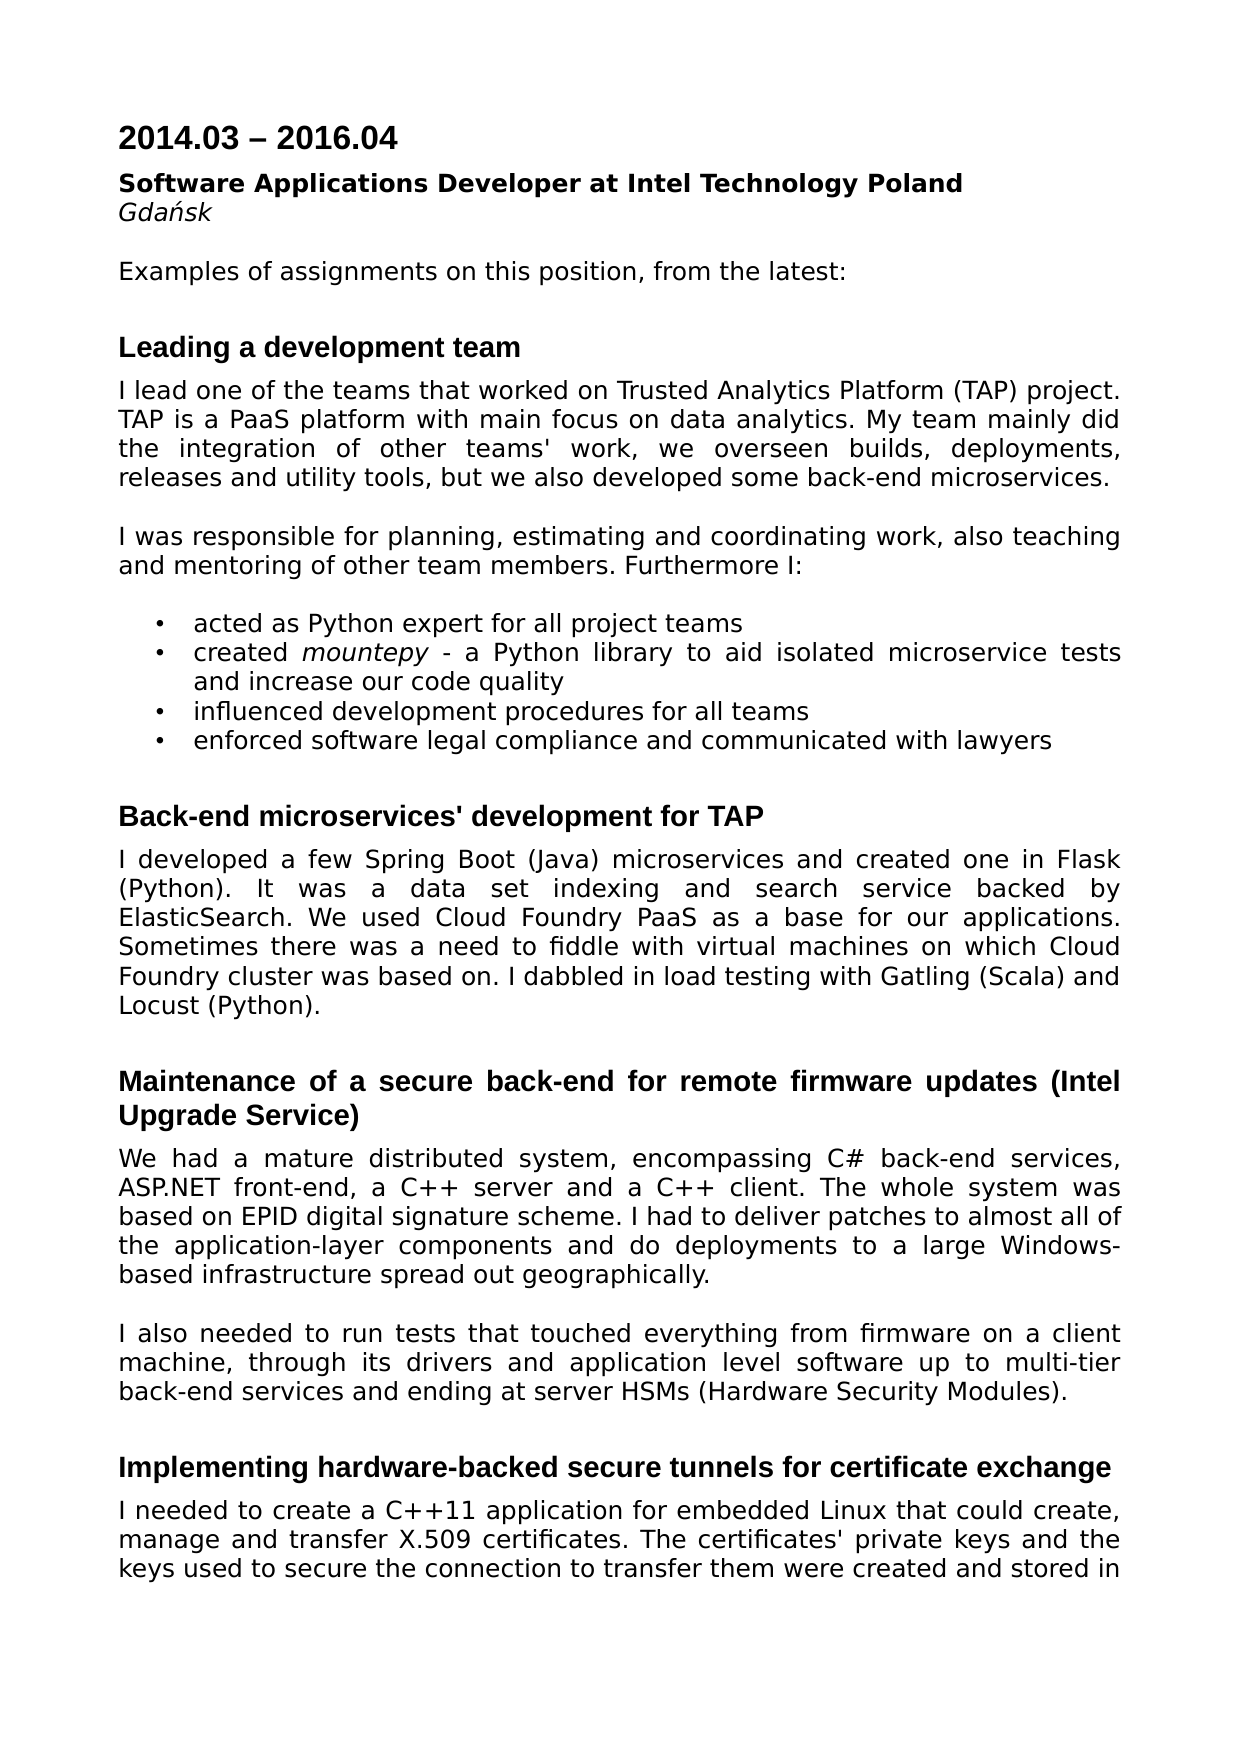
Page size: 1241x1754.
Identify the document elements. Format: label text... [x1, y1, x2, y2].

text Software Applications Developer at Intel Technology Poland [118, 169, 1122, 198]
subtitle Maintenance of a secure back-end for remote firmware updates (Intel Upgrade Service) [118, 1064, 1122, 1131]
text I also needed to run tests that touched everything from firmware on a client machine, through its drivers and application level software up to multi-tier back-end services and ending at server HSMs (Hardware Security Modules). [118, 1319, 1122, 1406]
list acted as Python expert for all project teams [156, 609, 1122, 638]
text We had a mature distributed system, encompassing C# back-end services, ASP.NET front-end, a C++ server and a C++ client. The whole system was based on EPID digital signature scheme. I had to deliver patches to almost all of the application-layer components and do deployments to a large Windows-based infrastructure spread out geographically. [118, 1144, 1122, 1290]
subtitle Implementing hardware-backed secure tunnels for certificate exchange [118, 1450, 1122, 1484]
text I developed a few Spring Boot (Java) microservices and created one in Flask (Python). It was a data set indexing and search service backed by ElasticSearch. We used Cloud Foundry PaaS as a base for our applications. Sometimes there was a need to fiddle with virtual machines on which Cloud Foundry cluster was based on. I dabbled in load testing with Gatling (Scala) and Locust (Python). [118, 845, 1122, 1020]
subtitle Leading a development team [118, 330, 1122, 363]
text Gdańsk [118, 198, 1122, 228]
list created mountepy - a Python library to aid isolated microservice tests and increase our code quality [156, 638, 1122, 697]
text I lead one of the teams that worked on Trusted Analytics Platform (TAP) project. TAP is a PaaS platform with main focus on data analytics. My team mainly did the integration of other teams' work, we overseen builds, deployments, releases and utility tools, but we also developed some back-end microservices. [118, 376, 1122, 493]
subtitle 2014.03 – 2016.04 [118, 118, 1122, 157]
list enforced software legal compliance and communicated with lawyers [156, 726, 1122, 755]
list influenced development procedures for all teams [156, 697, 1122, 726]
text Examples of assignments on this position, from the latest: [118, 257, 1122, 286]
text I was responsible for planning, estimating and coordinating work, also teaching and mentoring of other team members. Furthermore I: [118, 522, 1122, 580]
text I needed to create a C++11 application for embedded Linux that could create, manage and transfer X.509 certificates. The certificates' private keys and the keys used to secure the connection to transfer them were created and stored in [118, 1496, 1122, 1584]
subtitle Back-end microservices' development for TAP [118, 799, 1122, 833]
